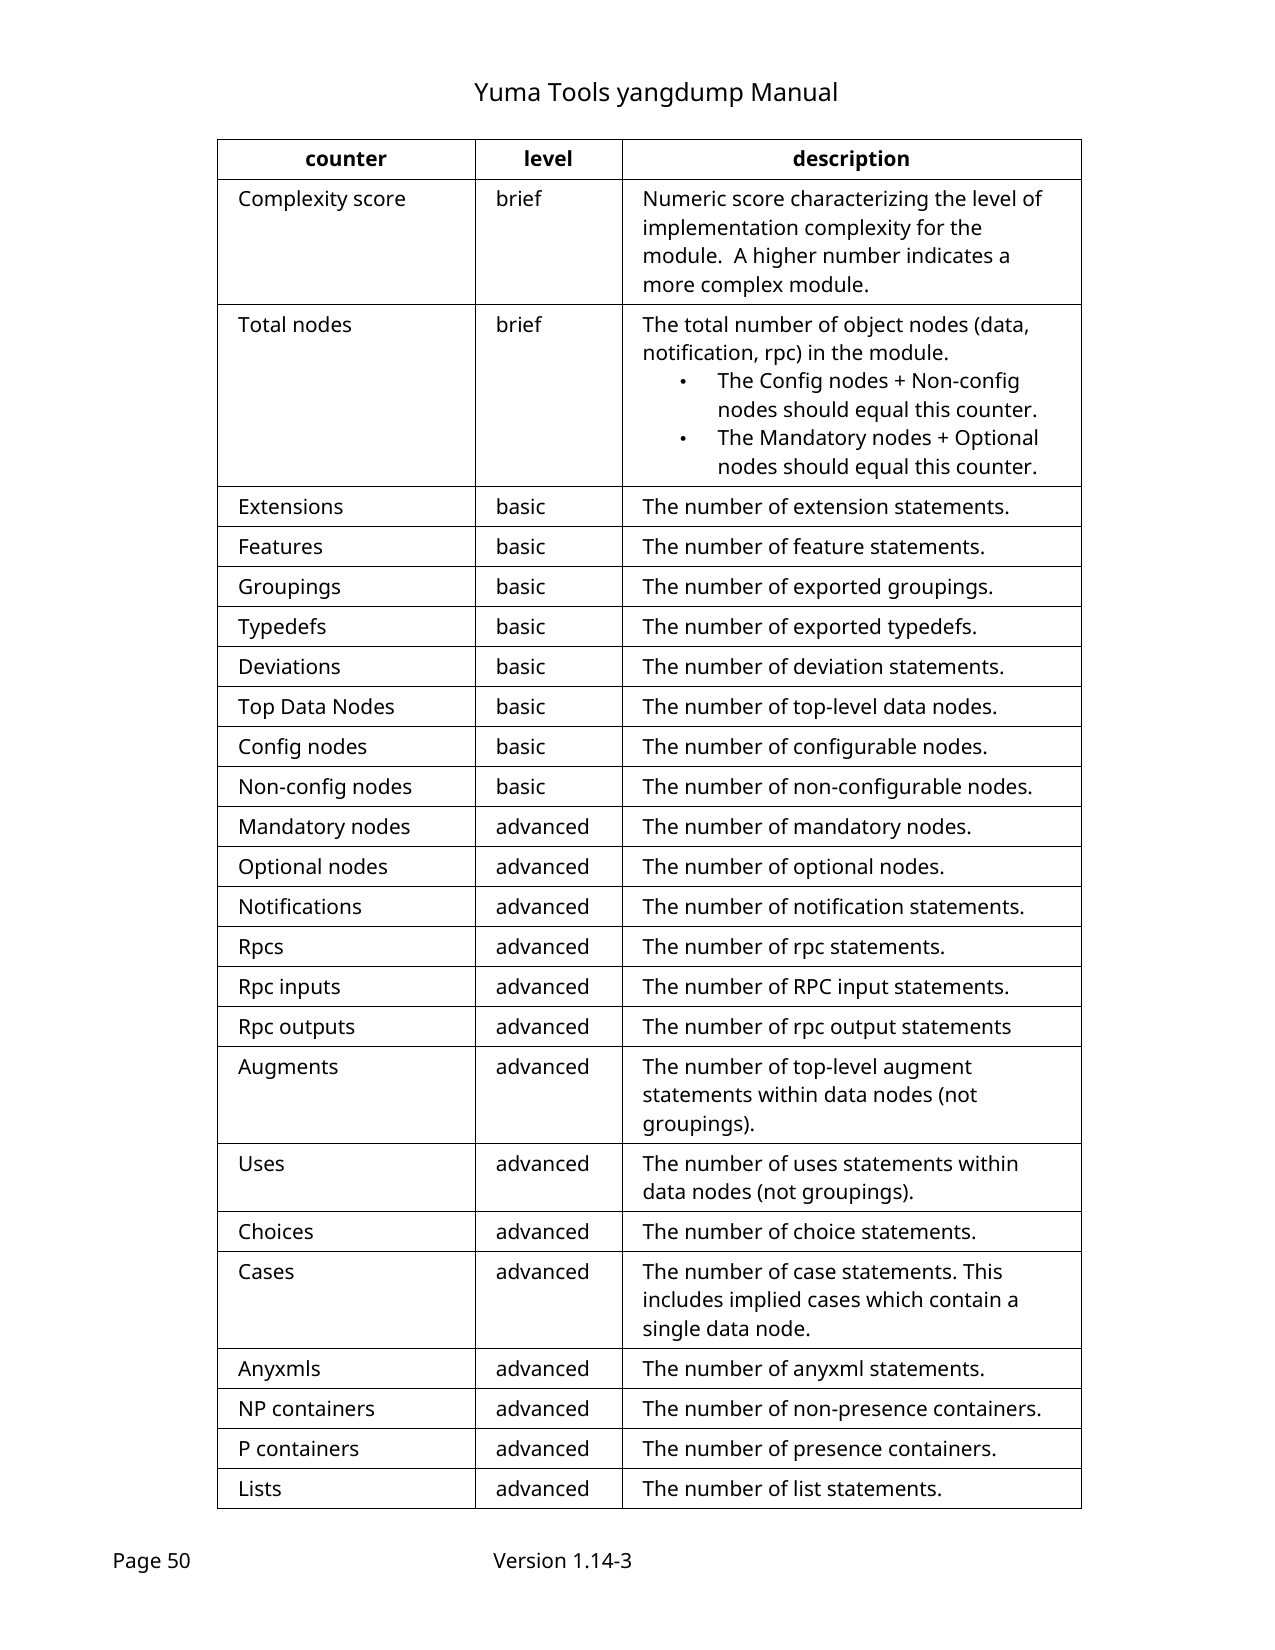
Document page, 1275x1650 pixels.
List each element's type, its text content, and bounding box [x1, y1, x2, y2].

table_cell The number of presence containers. [623, 1429, 1081, 1468]
table_cell brief [476, 305, 622, 486]
table_cell The number of exported typedefs. [623, 607, 1081, 646]
table_cell basic [476, 527, 622, 566]
table_cell Numeric score characterizing the level of implementation complexity for the module. A higher number indicates a more complex module. [623, 180, 1081, 304]
table_header level [476, 140, 622, 178]
table_cell advanced [476, 807, 622, 846]
table_cell Non-config nodes [218, 767, 475, 806]
table_cell The number of notification statements. [623, 887, 1081, 926]
table_cell Anyxmls [218, 1349, 475, 1388]
table_cell The number of uses statements within data nodes (not groupings). [623, 1144, 1081, 1211]
table_cell The number of case statements. This includes implied cases which contain a single data node. [623, 1252, 1081, 1348]
table_cell basic [476, 687, 622, 726]
table_header counter [218, 140, 475, 178]
table_cell basic [476, 647, 622, 686]
table_cell advanced [476, 1212, 622, 1251]
table_cell The number of choice statements. [623, 1212, 1081, 1251]
table_cell The number of anyxml statements. [623, 1349, 1081, 1388]
table_cell Top Data Nodes [218, 687, 475, 726]
table_cell advanced [476, 1389, 622, 1428]
table_cell Rpcs [218, 927, 475, 966]
table_cell Mandatory nodes [218, 807, 475, 846]
table_cell The number of non-configurable nodes. [623, 767, 1081, 806]
table_cell advanced [476, 1007, 622, 1046]
table_cell The number of deviation statements. [623, 647, 1081, 686]
table_cell advanced [476, 1349, 622, 1388]
table_cell Complexity score [218, 180, 475, 304]
table_cell The number of non-presence containers. [623, 1389, 1081, 1428]
table_cell The number of mandatory nodes. [623, 807, 1081, 846]
table_cell advanced [476, 1252, 622, 1348]
table_cell Typedefs [218, 607, 475, 646]
table_cell Rpc outputs [218, 1007, 475, 1046]
table_cell Cases [218, 1252, 475, 1348]
table_cell advanced [476, 847, 622, 886]
table_cell Augments [218, 1047, 475, 1143]
table_cell advanced [476, 927, 622, 966]
table_cell Lists [218, 1469, 475, 1508]
table_cell advanced [476, 1144, 622, 1211]
table_cell advanced [476, 1469, 622, 1508]
table_cell Config nodes [218, 727, 475, 766]
table_cell The number of RPC input statements. [623, 967, 1081, 1006]
table_cell basic [476, 487, 622, 526]
table_cell Extensions [218, 487, 475, 526]
table_cell The number of configurable nodes. [623, 727, 1081, 766]
table_cell The number of feature statements. [623, 527, 1081, 566]
table_cell basic [476, 727, 622, 766]
table_cell NP containers [218, 1389, 475, 1428]
table_cell advanced [476, 1047, 622, 1143]
table_cell basic [476, 567, 622, 606]
table_cell The number of extension statements. [623, 487, 1081, 526]
table_cell advanced [476, 1429, 622, 1468]
table_cell The number of exported groupings. [623, 567, 1081, 606]
table_cell advanced [476, 967, 622, 1006]
table_cell The number of optional nodes. [623, 847, 1081, 886]
table_cell The number of rpc statements. [623, 927, 1081, 966]
table_cell basic [476, 607, 622, 646]
table_cell Features [218, 527, 475, 566]
table_cell basic [476, 767, 622, 806]
table_cell P containers [218, 1429, 475, 1468]
table_cell Total nodes [218, 305, 475, 486]
table_cell The number of rpc output statements [623, 1007, 1081, 1046]
table_cell Deviations [218, 647, 475, 686]
table_cell advanced [476, 887, 622, 926]
table_cell The total number of object nodes (data, notification, rpc) in the module. The Config nodes + Non-config nodes should equal this counter. The Mandatory nodes + Optional nodes should equal this counter. [623, 305, 1081, 486]
table_cell Optional nodes [218, 847, 475, 886]
table_cell The number of top-level augment statements within data nodes (not groupings). [623, 1047, 1081, 1143]
table_cell Groupings [218, 567, 475, 606]
table_cell Uses [218, 1144, 475, 1211]
table_header description [623, 140, 1081, 178]
table_cell The number of top-level data nodes. [623, 687, 1081, 726]
table_cell Rpc inputs [218, 967, 475, 1006]
table_cell brief [476, 180, 622, 304]
table_cell The number of list statements. [623, 1469, 1081, 1508]
table_cell Choices [218, 1212, 475, 1251]
table_cell Notifications [218, 887, 475, 926]
